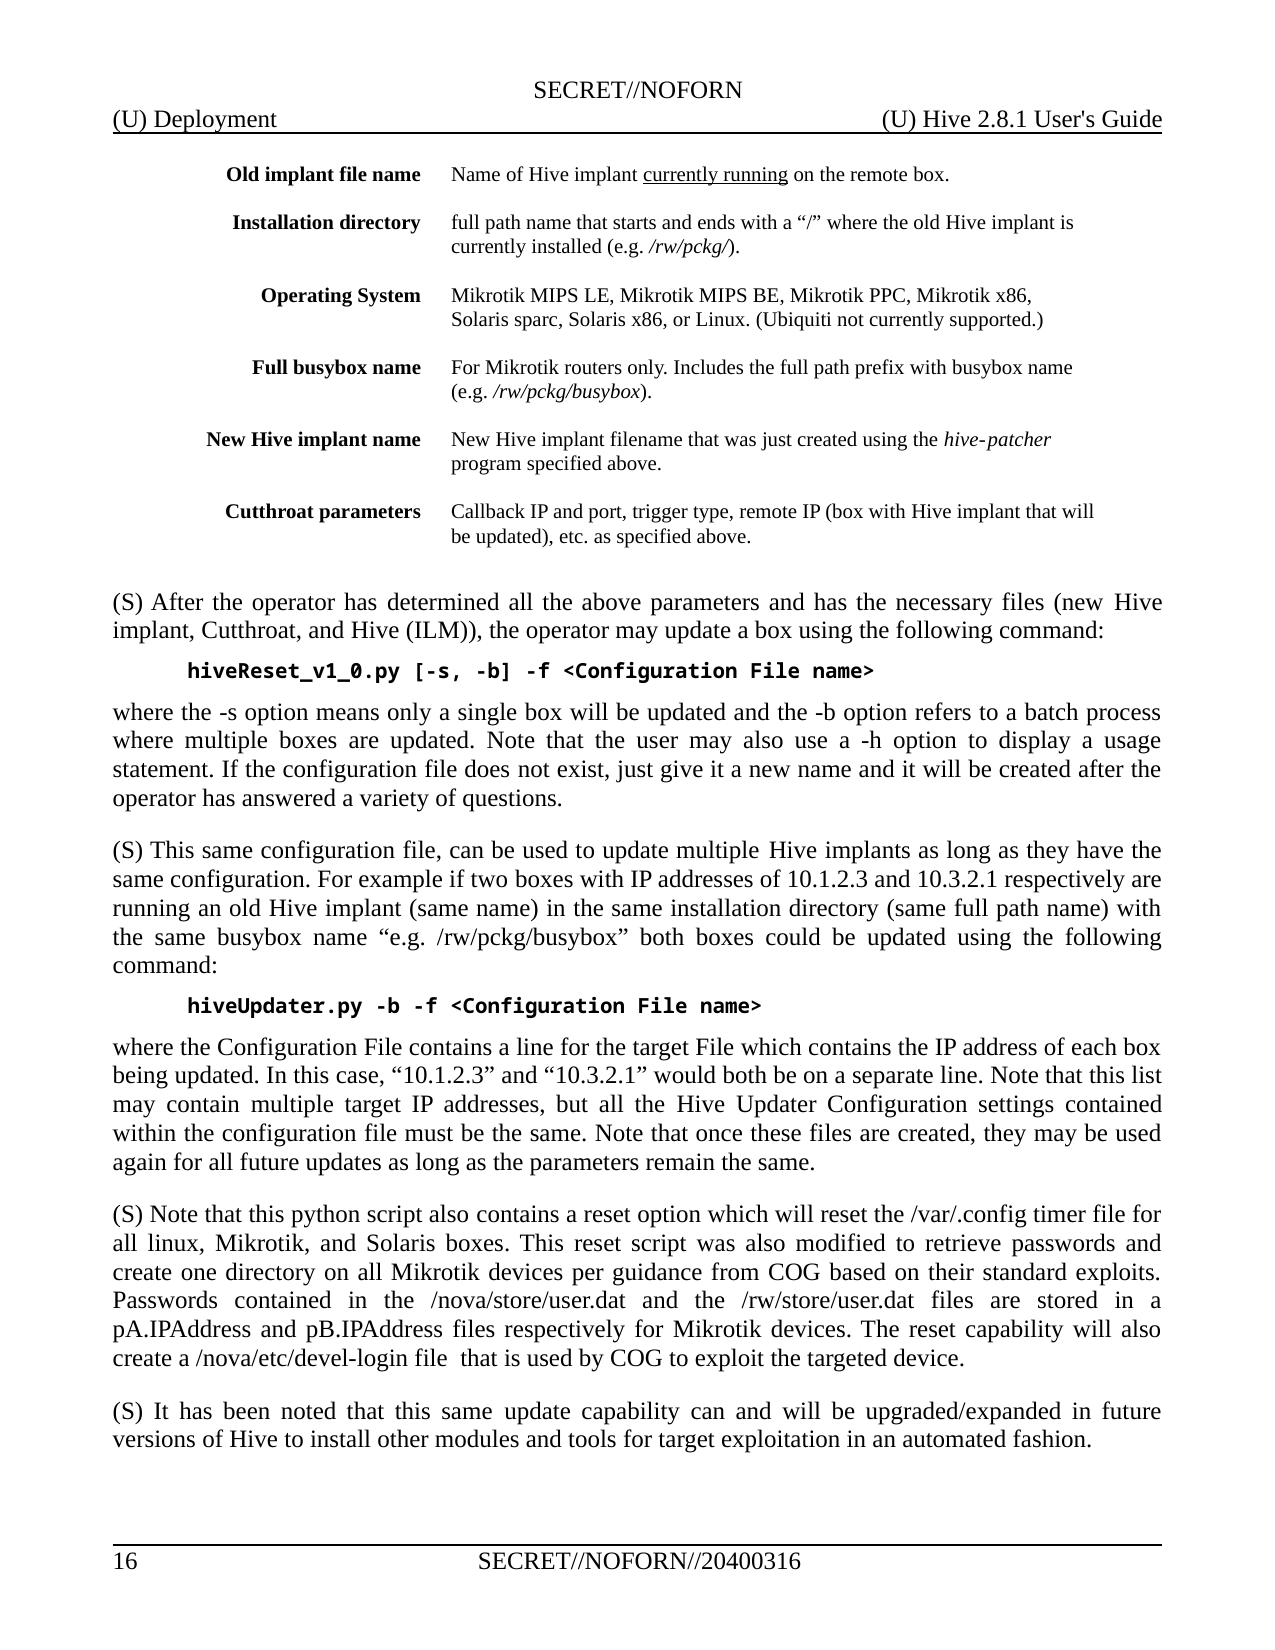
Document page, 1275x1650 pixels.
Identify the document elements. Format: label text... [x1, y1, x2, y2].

table_cell Callback IP and port, trigger type, remote IP (box with Hive implant that will be updated), etc. as specified above. [436, 488, 1110, 560]
text where the Configuration File contains a line for the target File which contains the IP address of each box being updated. In this case, “10.1.2.3” and “10.3.2.1” would both be on a separate line. Note that this list may contain multiple target IP addresses, but all the Hive Updater Configuration settings contained within the configuration file must be the same. Note that once these files are created, they may be used again for all future updates as long as the parameters remain the same. [112, 1032, 1162, 1175]
text (S) Note that this python script also contains a reset option which will reset the /var/.config timer file for all linux, Mikrotik, and Solaris boxes. This reset script was also modified to retrieve passwords and create one directory on all Mikrotik devices per guidance from COG based on their standard exploits. Passwords contained in the /nova/store/user.dat and the /rw/store/user.dat files are stored in a pA.IPAddress and pB.IPAddress files respectively for Mikrotik devices. The reset capability will also create a /nova/etc/devel-login file that is used by COG to exploit the targeted device. [112, 1199, 1162, 1372]
table_cell Operating System [165, 271, 436, 343]
table_cell full path name that starts and ends with a “/” where the old Hive implant is currently installed (e.g. /rw/pckg/). [436, 198, 1110, 271]
text hiveUpdater.py -b -f <Configuration File name> [142, 991, 1132, 1020]
table_cell For Mikrotik routers only. Includes the full path prefix with busybox name (e.g. /rw/pckg/busybox). [436, 343, 1110, 415]
table_cell Cutthroat parameters [165, 488, 436, 560]
table_cell Full busybox name [165, 343, 436, 415]
text (S) It has been noted that this same update capability can and will be upgraded/expanded in future versions of Hive to install other modules and tools for target exploitation in an automated fashion. [112, 1396, 1162, 1453]
table_cell Installation directory [165, 198, 436, 271]
table_cell New Hive implant filename that was just created using the hive‑patcher program specified above. [436, 415, 1110, 487]
table_cell Mikrotik MIPS LE, Mikrotik MIPS BE, Mikrotik PPC, Mikrotik x86, Solaris sparc, Solaris x86, or Linux. (Ubiquiti not currently supported.) [436, 271, 1110, 343]
table_cell New Hive implant name [165, 415, 436, 487]
text (S) This same configuration file, can be used to update multiple Hive implants as long as they have the same configuration. For example if two boxes with IP addresses of 10.1.2.3 and 10.3.2.1 respectively are running an old Hive implant (same name) in the same installation directory (same full path name) with the same busybox name “e.g. /rw/pckg/busybox” both boxes could be updated using the following command: [112, 836, 1162, 979]
text where the -s option means only a single box will be updated and the -b option refers to a batch process where multiple boxes are updated. Note that the user may also use a -h option to display a usage statement. If the configuration file does not exist, just give it a new name and it will be created after the operator has answered a variety of questions. [112, 697, 1162, 812]
table_header Old implant file name [165, 150, 436, 198]
text hiveReset_v1_0.py [-s, -b] -f <Configuration File name> [142, 656, 1132, 684]
table_header Name of Hive implant currently running on the remote box. [436, 150, 1110, 198]
text (S) After the operator has determined all the above parameters and has the necessary files (new Hive implant, Cutthroat, and Hive (ILM)), the operator may update a box using the following command: [112, 587, 1162, 644]
